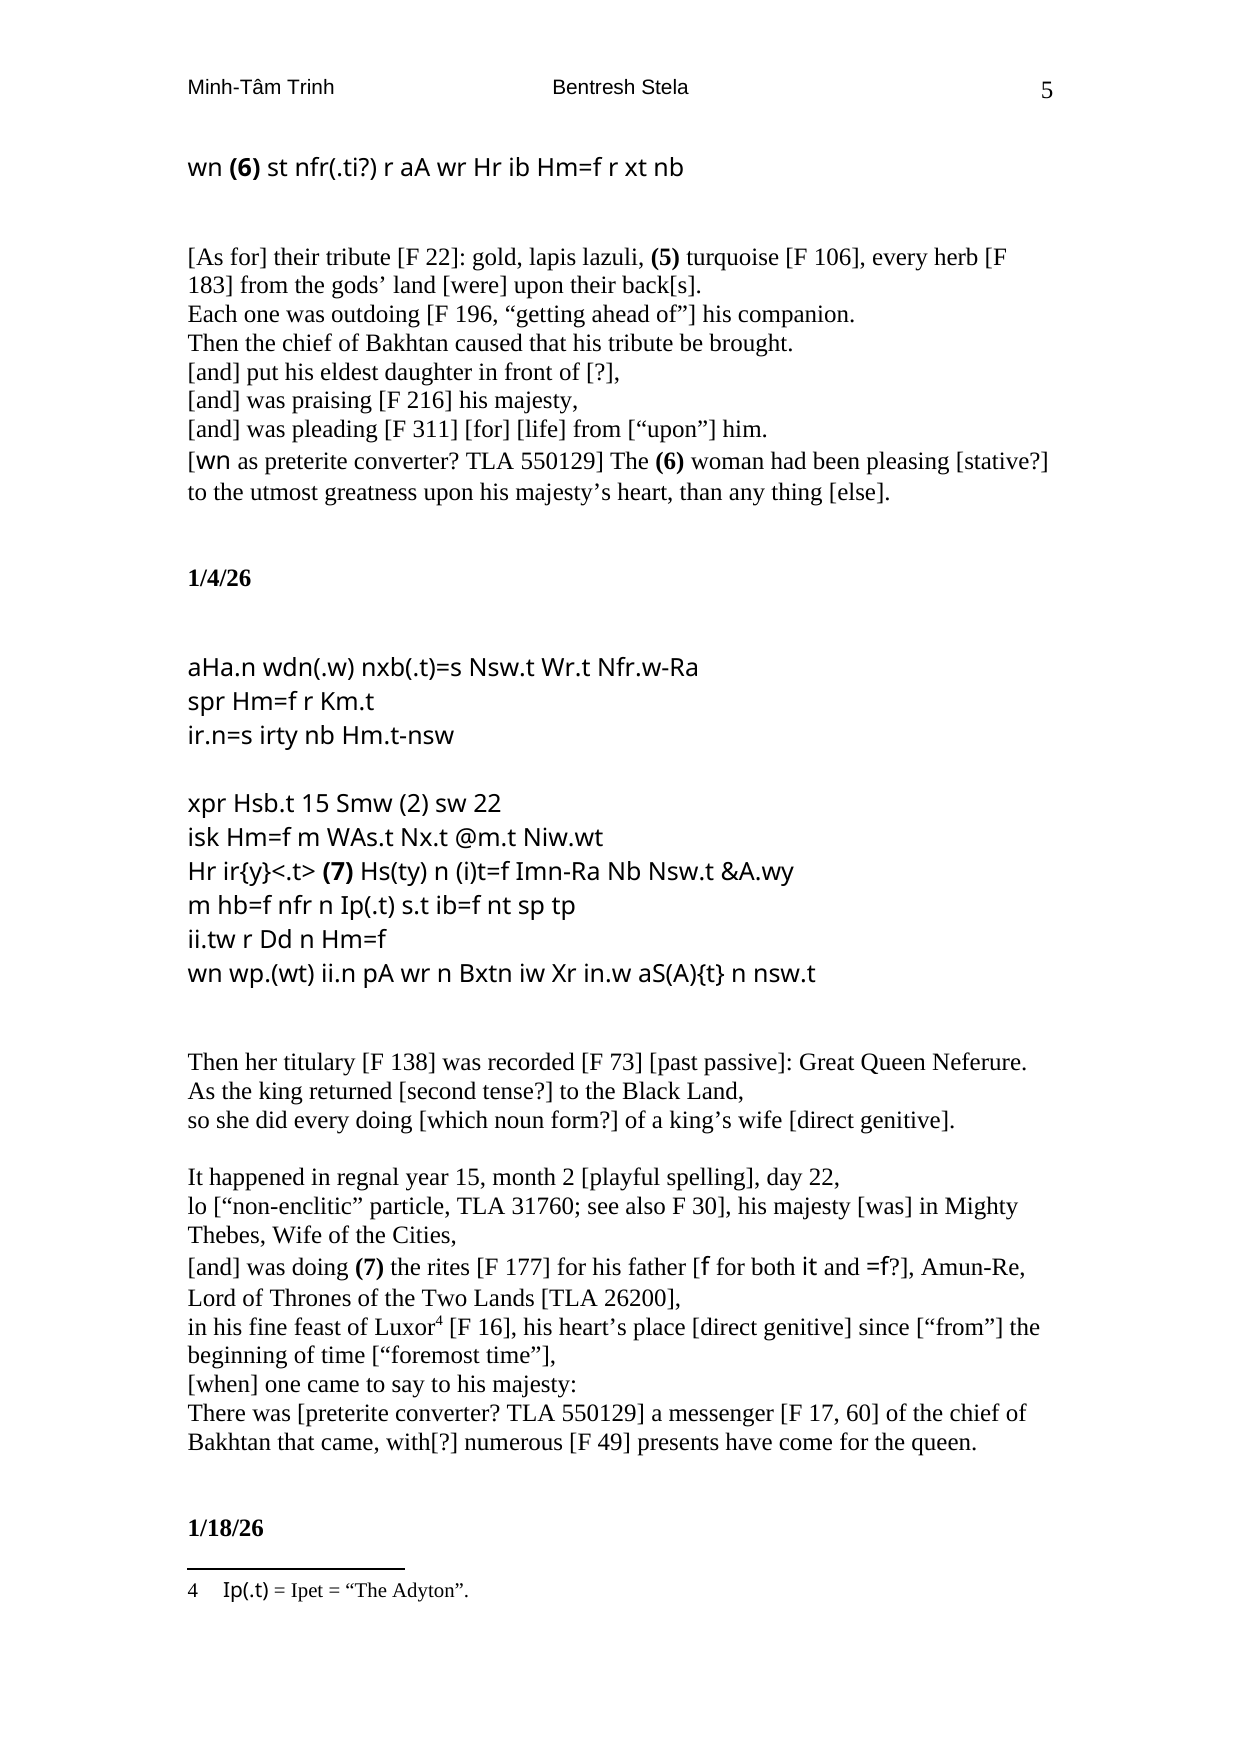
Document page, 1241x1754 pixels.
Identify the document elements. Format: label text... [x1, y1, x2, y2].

text 1/18/26 [187, 1513, 1053, 1542]
text wn (6) st nfr(.ti?) r aA wr Hr ib Hm=f r xt nb [187, 150, 1053, 184]
text Then her titulary [F 138] was recorded [F 73] [past passive]: Great Queen Neferure. [187, 1047, 1053, 1076]
text As the king returned [second tense?] to the Black Land, [187, 1076, 1053, 1105]
text wn wp.(wt) ii.n pA wr n Bxtn iw Xr in.w aS(A){t} n nsw.t [187, 956, 1053, 990]
text ii.tw r Dd n Hm=f [187, 922, 1053, 956]
text [and] was pleading [F 311] [for] [life] from [“upon”] him. [187, 414, 1053, 443]
text lo [“non-enclitic” particle, TLA 31760; see also F 30], his majesty [was] in Mighty Thebes, Wife of the Cities, [187, 1191, 1053, 1249]
text [As for] their tribute [F 22]: gold, lapis lazuli, (5) turquoise [F 106], every herb [F 183] from the gods’ land [were] upon their back[s]. [187, 242, 1053, 299]
text 1/4/26 [187, 563, 1053, 592]
text isk Hm=f m WAs.t Nx.t @m.t Niw.wt [187, 820, 1053, 854]
text so she did every doing [which noun form?] of a king’s wife [direct genitive]. [187, 1105, 1053, 1134]
text [when] one came to say to his majesty: [187, 1369, 1053, 1398]
text Each one was outdoing [F 196, “getting ahead of”] his companion. [187, 299, 1053, 328]
text ir.n=s irty nb Hm.t-nsw [187, 717, 1053, 752]
text Ip(.t) = Ipet = “The Adyton”. [187, 1575, 1053, 1603]
text Hr ir{y}<.t> (7) Hs(ty) n (i)t=f Imn-Ra Nb Nsw.t &A.wy [187, 854, 1053, 888]
text [and] put his eldest daughter in front of [?], [187, 357, 1053, 385]
text [and] was doing (7) the rites [F 177] for his father [f for both it and =f?], Amun-Re, Lord of Thrones of the Two Lands [TLA 26200], [187, 1249, 1053, 1312]
text There was [preterite converter? TLA 550129] a messenger [F 17, 60] of the chief of Bakhtan that came, with[?] numerous [F 49] presents have come for the queen. [187, 1398, 1053, 1455]
text in his fine feast of Luxor [F 16], his heart’s place [direct genitive] since [“from”] the beginning of time [“foremost time”], [187, 1312, 1053, 1369]
text [and] was praising [F 216] his majesty, [187, 385, 1053, 414]
text m hb=f nfr n Ip(.t) s.t ib=f nt sp tp [187, 888, 1053, 922]
text spr Hm=f r Km.t [187, 683, 1053, 717]
text aHa.n wdn(.w) nxb(.t)=s Nsw.t Wr.t Nfr.w-Ra [187, 649, 1053, 683]
text Then the chief of Bakhtan caused that his tribute be brought. [187, 328, 1053, 357]
text xpr Hsb.t 15 Smw (2) sw 22 [187, 786, 1053, 820]
text [wn as preterite converter? TLA 550129] The (6) woman had been pleasing [stative?] to the utmost greatness upon his majesty’s heart, than any thing [else]. [187, 443, 1053, 506]
text It happened in regnal year 15, month 2 [playful spelling], day 22, [187, 1162, 1053, 1191]
